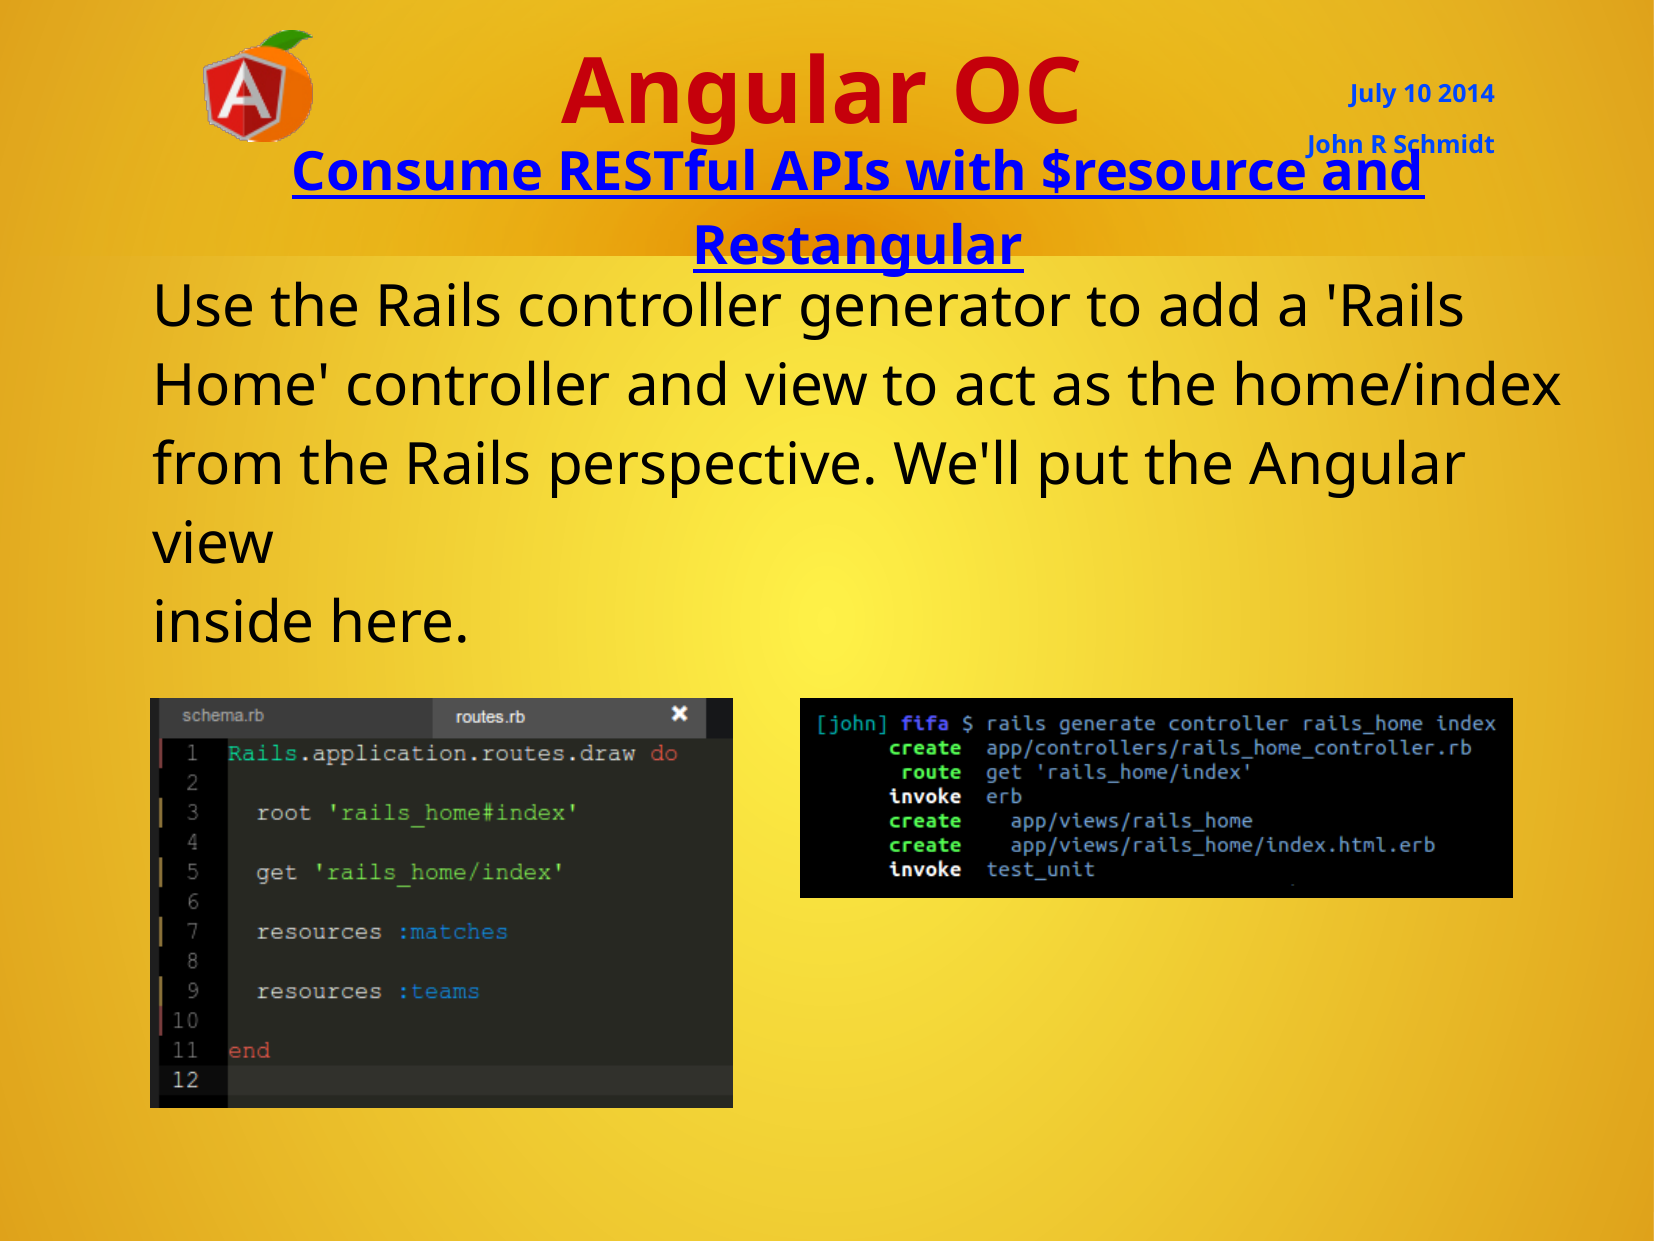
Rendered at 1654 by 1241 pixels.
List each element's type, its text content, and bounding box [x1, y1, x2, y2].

picture [202, 30, 316, 142]
text_box Consume RESTful APIs with $resource and Restangular [150, 175, 1567, 239]
title Angular OC [560, 34, 1086, 142]
subtitle Use the Rails controller generator to add a 'Rails Home' controller and view to act as the home/index from the Rails perspective. We'll put the Angular view inside here. [152, 326, 1581, 598]
text_box July 10 2014 John R Schmidt [1260, 51, 1510, 172]
picture [800, 698, 1513, 898]
picture [150, 698, 733, 1108]
